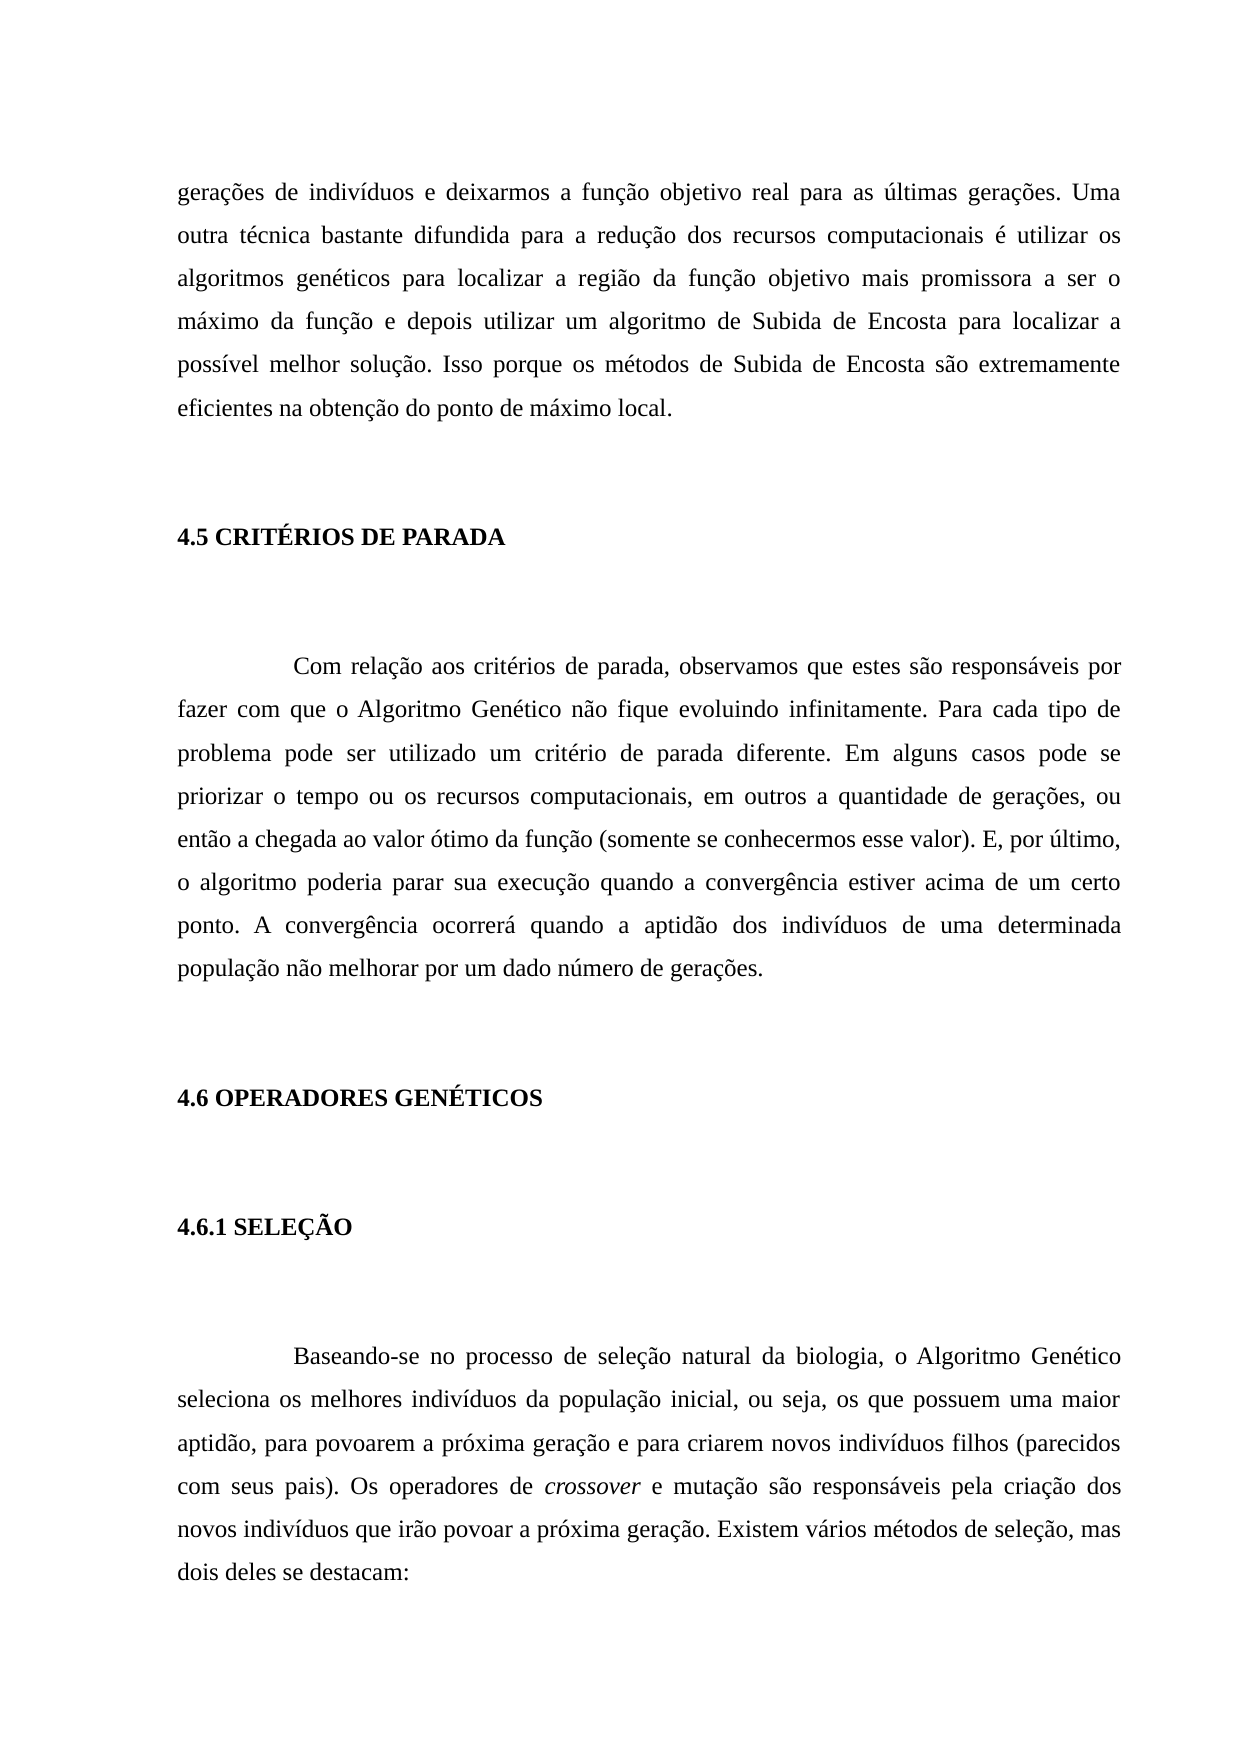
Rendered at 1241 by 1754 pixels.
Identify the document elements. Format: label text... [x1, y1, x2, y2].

text Com relação aos critérios de parada, observamos que estes são responsáveis por fazer com que o Algoritmo Genético não fique evoluindo infinitamente. Para cada tipo de problema pode ser utilizado um critério de parada diferente. Em alguns casos pode se priorizar o tempo ou os recursos computacionais, em outros a quantidade de gerações, ou então a chegada ao valor ótimo da função (somente se conhecermos esse valor). E, por último, o algoritmo poderia parar sua execução quando a convergência estiver acima de um certo ponto. A convergência ocorrerá quando a aptidão dos indivíduos de uma determinada população não melhorar por um dado número de gerações. [177, 651, 1122, 982]
text gerações de indivíduos e deixarmos a função objetivo real para as últimas gerações. Uma outra técnica bastante difundida para a redução dos recursos computacionais é utilizar os algoritmos genéticos para localizar a região da função objetivo mais promissora a ser o máximo da função e depois utilizar um algoritmo de Subida de Encosta para localizar a possível melhor solução. Isso porque os métodos de Subida de Encosta são extremamente eficientes na obtenção do ponto de máximo local. [177, 177, 1122, 421]
text 4.6.1 SELEÇÃO [177, 1212, 1122, 1241]
text 4.6 OPERADORES GENÉTICOS [177, 1083, 1122, 1111]
text 4.5 CRITÉRIOS DE PARADA [177, 522, 1122, 551]
text Baseando-se no processo de seleção natural da biologia, o Algoritmo Genético seleciona os melhores indivíduos da população inicial, ou seja, os que possuem uma maior aptidão, para povoarem a próxima geração e para criarem novos indivíduos filhos (parecidos com seus pais). Os operadores de crossover e mutação são responsáveis pela criação dos novos indivíduos que irão povoar a próxima geração. Existem vários métodos de seleção, mas dois deles se destacam: [177, 1341, 1122, 1586]
